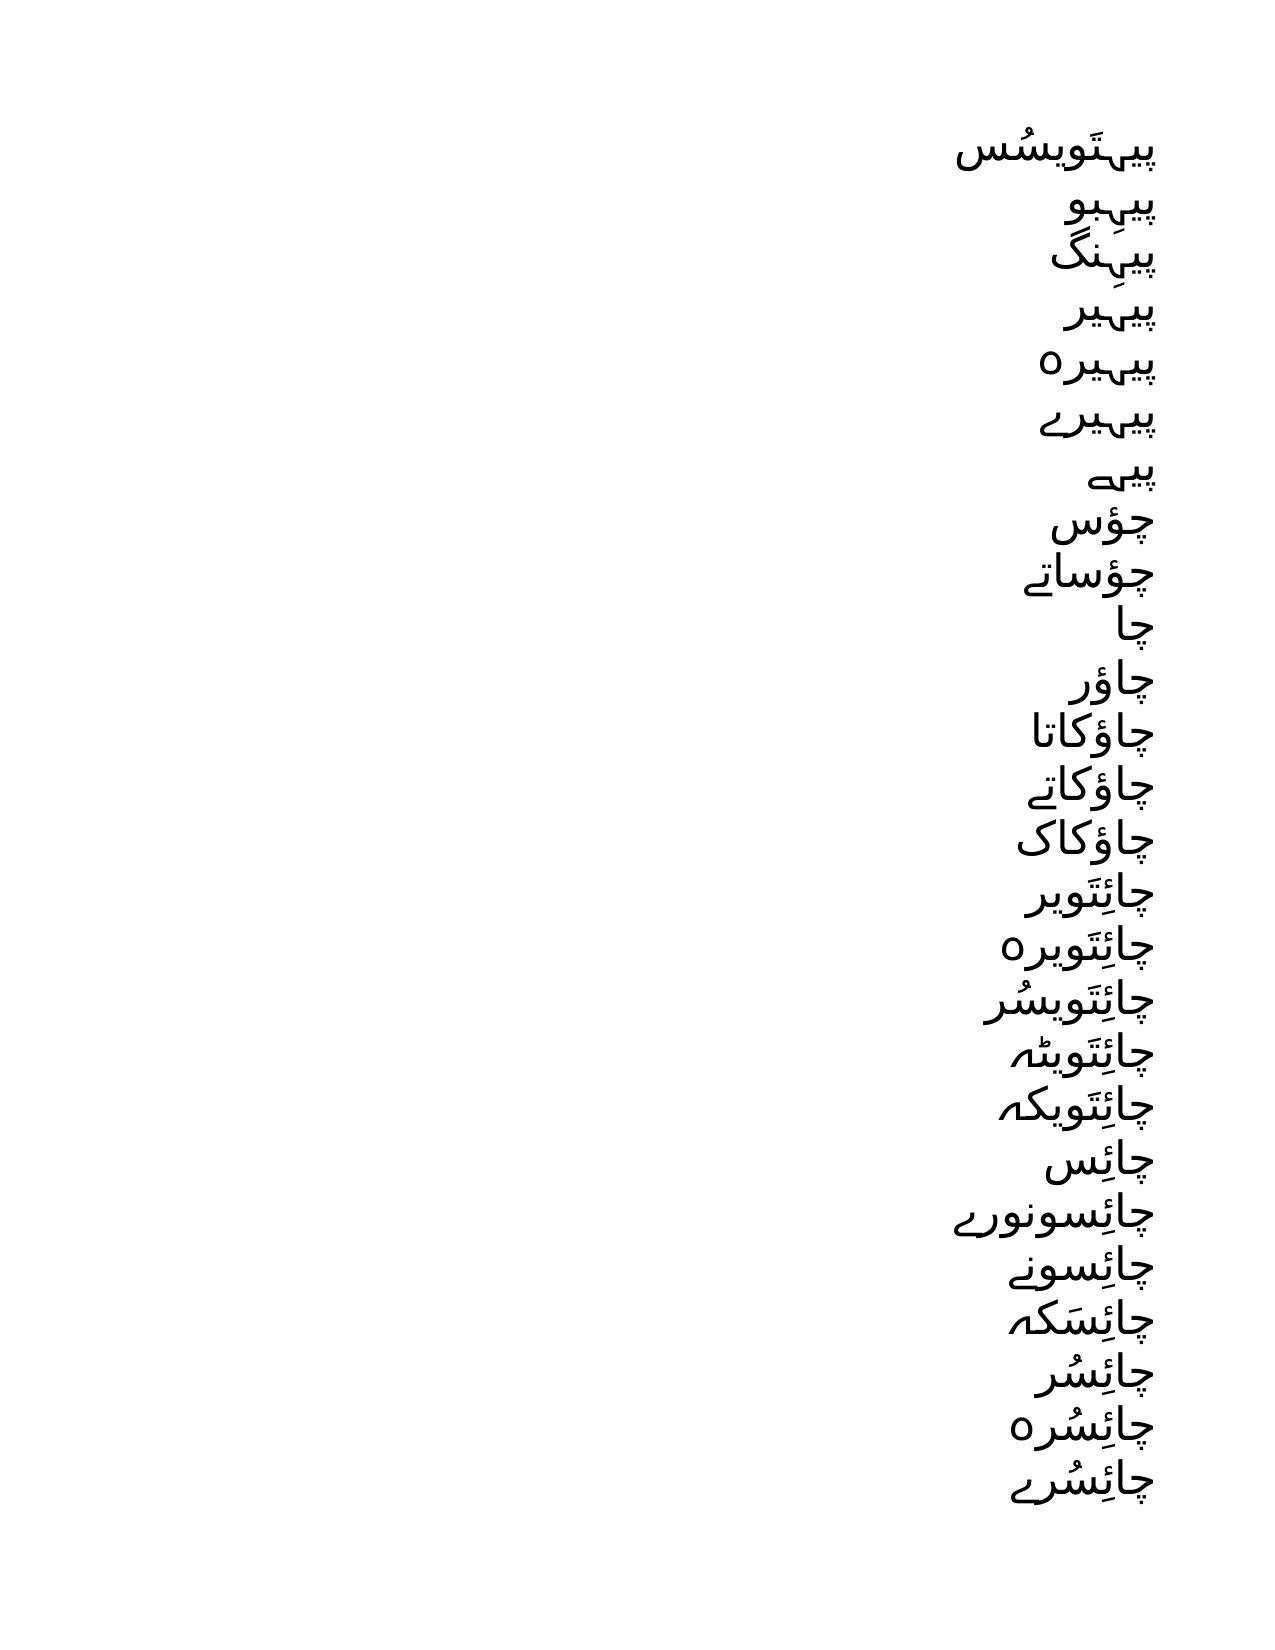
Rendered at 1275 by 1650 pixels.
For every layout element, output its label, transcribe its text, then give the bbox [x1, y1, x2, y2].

text چائِتَویٹہ [118, 1025, 1157, 1078]
text پیہیرے [118, 385, 1157, 438]
text چائِسُرے [118, 1451, 1157, 1505]
text چائِتَویر [118, 865, 1157, 918]
text چائِسُر [118, 1345, 1157, 1398]
text چائِتَویرہ [118, 918, 1157, 971]
text پیہیر [118, 278, 1157, 331]
text چاؤکاک [118, 811, 1157, 865]
text چاؤکاتا [118, 705, 1157, 758]
text چؤساتے [118, 545, 1157, 598]
text چائِتَویکہ [118, 1078, 1157, 1131]
text چؤس [118, 491, 1157, 545]
text چائِسَکہ [118, 1291, 1157, 1345]
text چائِس [118, 1131, 1157, 1185]
text پیہے [118, 438, 1157, 491]
text چائِسونورے [118, 1185, 1157, 1238]
text چائِسُرہ [118, 1398, 1157, 1451]
text پیہِنگ [118, 225, 1157, 278]
text پیہِبو [118, 171, 1157, 225]
text چاؤکاتے [118, 758, 1157, 811]
text چائِتَویسُر [118, 971, 1157, 1025]
text چائِسونے [118, 1238, 1157, 1291]
text پیہیرہ [118, 331, 1157, 385]
text چاؤر [118, 651, 1157, 705]
text پیہتَویسُس [118, 118, 1157, 171]
text چا [118, 598, 1157, 651]
